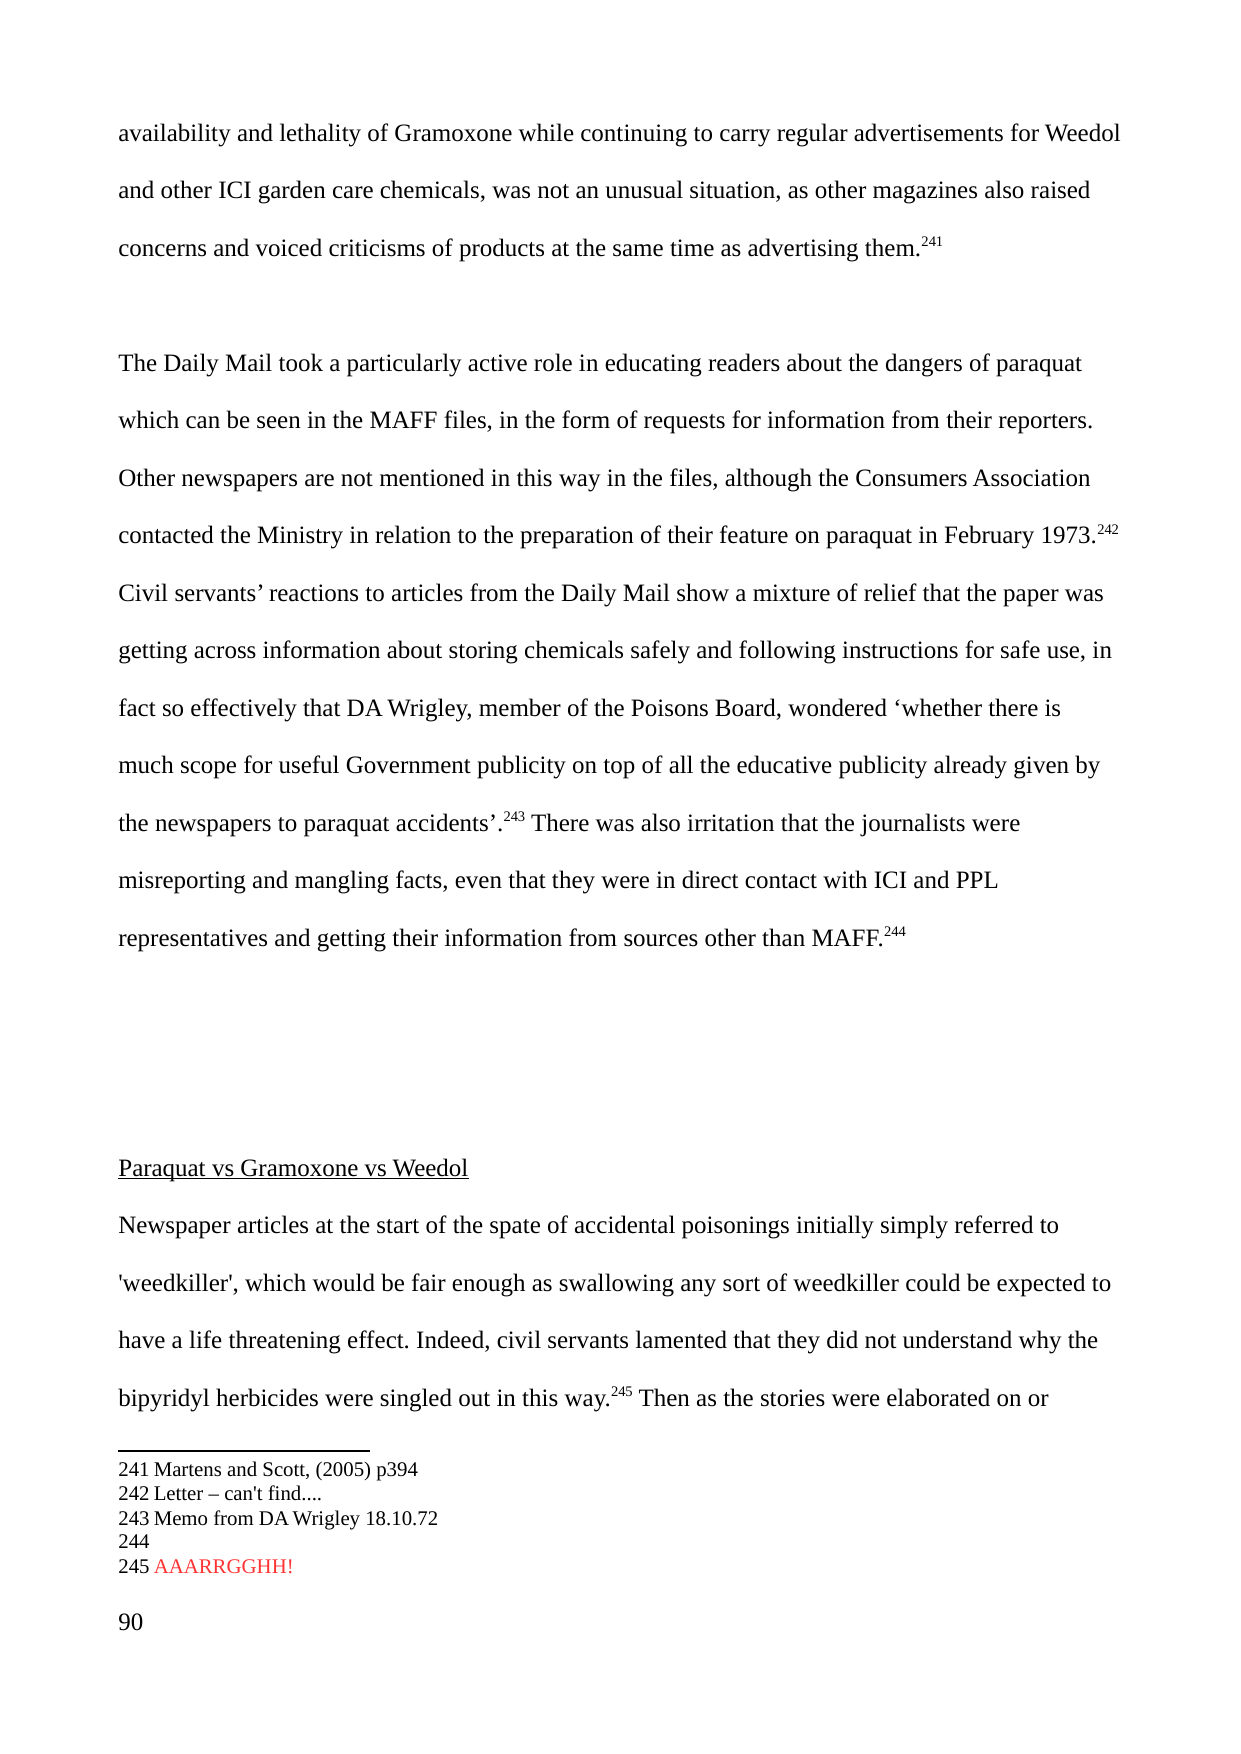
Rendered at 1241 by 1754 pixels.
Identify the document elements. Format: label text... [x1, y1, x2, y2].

text Newspaper articles at the start of the spate of accidental poisonings initially simply referred to 'weedkiller', which would be fair enough as swallowing any sort of weedkiller could be expected to have a life threatening effect. Indeed, civil servants lamented that they did not understand why the bipyridyl herbicides were singled out in this way. Then as the stories were elaborated on or [118, 1211, 1122, 1412]
text availability and lethality of Gramoxone while continuing to carry regular advertisements for Weedol and other ICI garden care chemicals, was not an unusual situation, as other magazines also raised concerns and voiced criticisms of products at the same time as advertising them. [118, 118, 1122, 262]
text Memo from DA Wrigley 18.10.72 [118, 1505, 1122, 1529]
text Paraquat vs Gramoxone vs Weedol [118, 1153, 1122, 1182]
text AAARRGGHH! [118, 1553, 1122, 1578]
text The Daily Mail took a particularly active role in educating readers about the dangers of paraquat which can be seen in the MAFF files, in the form of requests for information from their reporters. Other newspapers are not mentioned in this way in the files, although the Consumers Association contacted the Ministry in relation to the preparation of their feature on paraquat in February 1973. Civil servants’ reactions to articles from the Daily Mail show a mixture of relief that the paper was getting across information about storing chemicals safely and following instructions for safe use, in fact so effectively that DA Wrigley, member of the Poisons Board, wondered ‘whether there is much scope for useful Government publicity on top of all the educative publicity already given by the newspapers to paraquat accidents’. There was also irritation that the journalists were misreporting and mangling facts, even that they were in direct contact with ICI and PPL representatives and getting their information from sources other than MAFF. [118, 348, 1122, 952]
text Martens and Scott, (2005) p394 [118, 1457, 1122, 1481]
text Letter – can't find.... [118, 1481, 1122, 1505]
